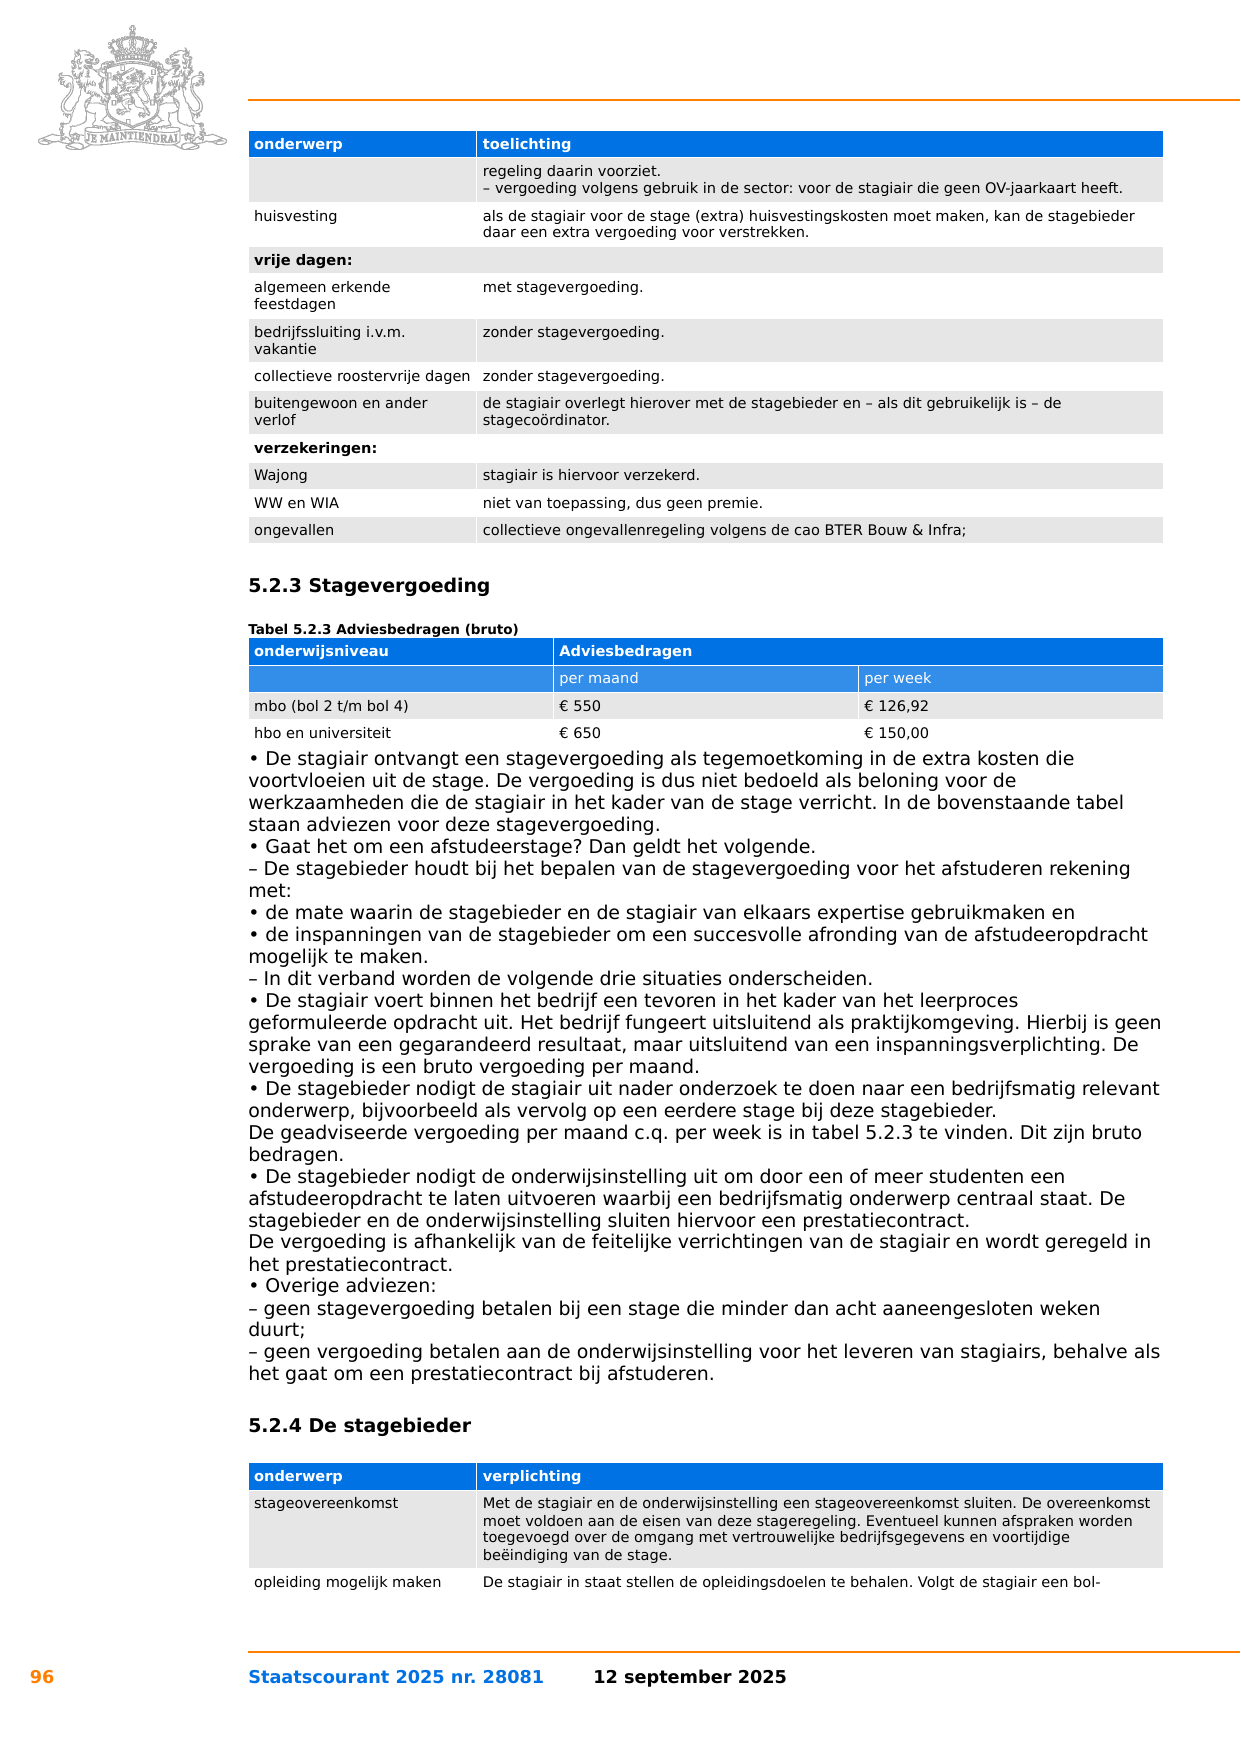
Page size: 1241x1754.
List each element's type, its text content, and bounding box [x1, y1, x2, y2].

table_cell stagiair is hiervoor verzekerd. [477, 463, 1163, 489]
table_cell onderwijsniveau [249, 638, 553, 665]
subtitle 5.2.4 De stagebieder [248, 1415, 1163, 1437]
table_cell bedrijfssluiting i.v.m. vakantie [249, 319, 476, 362]
table_cell hbo en universiteit [249, 721, 553, 747]
text – De stagebieder houdt bij het bepalen van de stagevergoeding voor het afstuderen rekening met: [248, 858, 1163, 902]
text • Overige adviezen: [248, 1275, 1163, 1297]
text – geen stagevergoeding betalen bij een stage die minder dan acht aaneengesloten weken duurt; [248, 1297, 1163, 1341]
text • Gaat het om een afstudeerstage? Dan geldt het volgende. [248, 836, 1163, 858]
table_cell € 126,92 [859, 693, 1163, 719]
table_cell De stagiair in staat stellen de opleidingsdoelen te behalen. Volgt de stagiair een bol- [477, 1569, 1163, 1595]
table_cell [249, 158, 476, 202]
table_cell collectieve roostervrije dagen [249, 363, 476, 389]
table_cell Met de stagiair en de onderwijsinstelling een stageovereenkomst sluiten. De overeenkomst moet voldoen aan de eisen van deze stageregeling. Eventueel kunnen afspraken worden toegevoegd over de omgang met vertrouwelijke bedrijfsgegevens en voortijdige beëindiging van de stage. [477, 1491, 1163, 1568]
table_cell huisvesting [249, 203, 476, 246]
table_cell met stagevergoeding. [477, 275, 1163, 318]
table_cell verzekeringen: [249, 435, 1163, 461]
text De vergoeding is afhankelijk van de feitelijke verrichtingen van de stagiair en wordt geregeld in het prestatiecontract. [248, 1231, 1163, 1275]
text – In dit verband worden de volgende drie situaties onderscheiden. [248, 968, 1163, 990]
table_cell Adviesbedragen [554, 638, 1163, 665]
table_cell € 650 [554, 721, 858, 747]
table_cell zonder stagevergoeding. [477, 319, 1163, 362]
table_cell algemeen erkende feestdagen [249, 275, 476, 318]
text • De stagebieder nodigt de stagiair uit nader onderzoek te doen naar een bedrijfsmatig relevant onderwerp, bijvoorbeeld als vervolg op een eerdere stage bij deze stagebieder. [248, 1078, 1163, 1122]
picture [38, 25, 227, 150]
table_header onderwerp [249, 131, 476, 157]
text • De stagiair ontvangt een stagevergoeding als tegemoetkoming in de extra kosten die voortvloeien uit de stage. De vergoeding is dus niet bedoeld als beloning voor de werkzaamheden die de stagiair in het kader van de stage verricht. In de bovenstaande tabel staan adviezen voor deze stagevergoeding. [248, 748, 1163, 836]
text • de mate waarin de stagebieder en de stagiair van elkaars expertise gebruikmaken en [248, 902, 1163, 924]
table_cell WW en WIA [249, 490, 476, 516]
table_cell vrije dagen: [249, 247, 1163, 273]
table_cell Wajong [249, 463, 476, 489]
text De geadviseerde vergoeding per maand c.q. per week is in tabel 5.2.3 te vinden. Dit zijn bruto bedragen. [248, 1122, 1163, 1166]
table_cell mbo (bol 2 t/m bol 4) [249, 693, 553, 719]
table_cell regeling daarin voorziet. – vergoeding volgens gebruik in de sector: voor de stagiair die geen OV-jaarkaart heeft. [477, 158, 1163, 202]
table_cell per week [859, 666, 1163, 692]
table_cell stageovereenkomst [249, 1491, 476, 1568]
text • De stagiair voert binnen het bedrijf een tevoren in het kader van het leerproces geformuleerde opdracht uit. Het bedrijf fungeert uitsluitend als praktijkomgeving. Hierbij is geen sprake van een gegarandeerd resultaat, maar uitsluitend van een inspanningsverplichting. De vergoeding is een bruto vergoeding per maand. [248, 990, 1163, 1078]
table_cell als de stagiair voor de stage (extra) huisvestingskosten moet maken, kan de stagebieder daar een extra vergoeding voor verstrekken. [477, 203, 1163, 246]
table_cell [249, 666, 553, 692]
table_cell ongevallen [249, 517, 476, 543]
table_cell buitengewoon en ander verlof [249, 391, 476, 434]
table_header verplichting [477, 1463, 1163, 1490]
text – geen vergoeding betalen aan de onderwijsinstelling voor het leveren van stagiairs, behalve als het gaat om een prestatiecontract bij afstuderen. [248, 1341, 1163, 1385]
table_cell zonder stagevergoeding. [477, 363, 1163, 389]
table_header toelichting [477, 131, 1163, 157]
text • de inspanningen van de stagebieder om een succesvolle afronding van de afstudeeropdracht mogelijk te maken. [248, 924, 1163, 968]
table_cell de stagiair overlegt hierover met de stagebieder en – als dit gebruikelijk is – de stagecoördinator. [477, 391, 1163, 434]
table_cell € 150,00 [859, 721, 1163, 747]
text • De stagebieder nodigt de onderwijsinstelling uit om door een of meer studenten een afstudeeropdracht te laten uitvoeren waarbij een bedrijfsmatig onderwerp centraal staat. De stagebieder en de onderwijsinstelling sluiten hiervoor een prestatiecontract. [248, 1166, 1163, 1231]
subtitle 5.2.3 Stagevergoeding [248, 574, 1163, 597]
table_header onderwerp [249, 1463, 476, 1490]
table_cell € 550 [554, 693, 858, 719]
table_cell collectieve ongevallenregeling volgens de cao BTER Bouw & Infra; [477, 517, 1163, 543]
table_cell niet van toepassing, dus geen premie. [477, 490, 1163, 516]
table_header Tabel 5.2.3 Adviesbedragen (bruto) [248, 622, 1163, 637]
table_cell opleiding mogelijk maken [249, 1569, 476, 1595]
table_cell per maand [554, 666, 858, 692]
